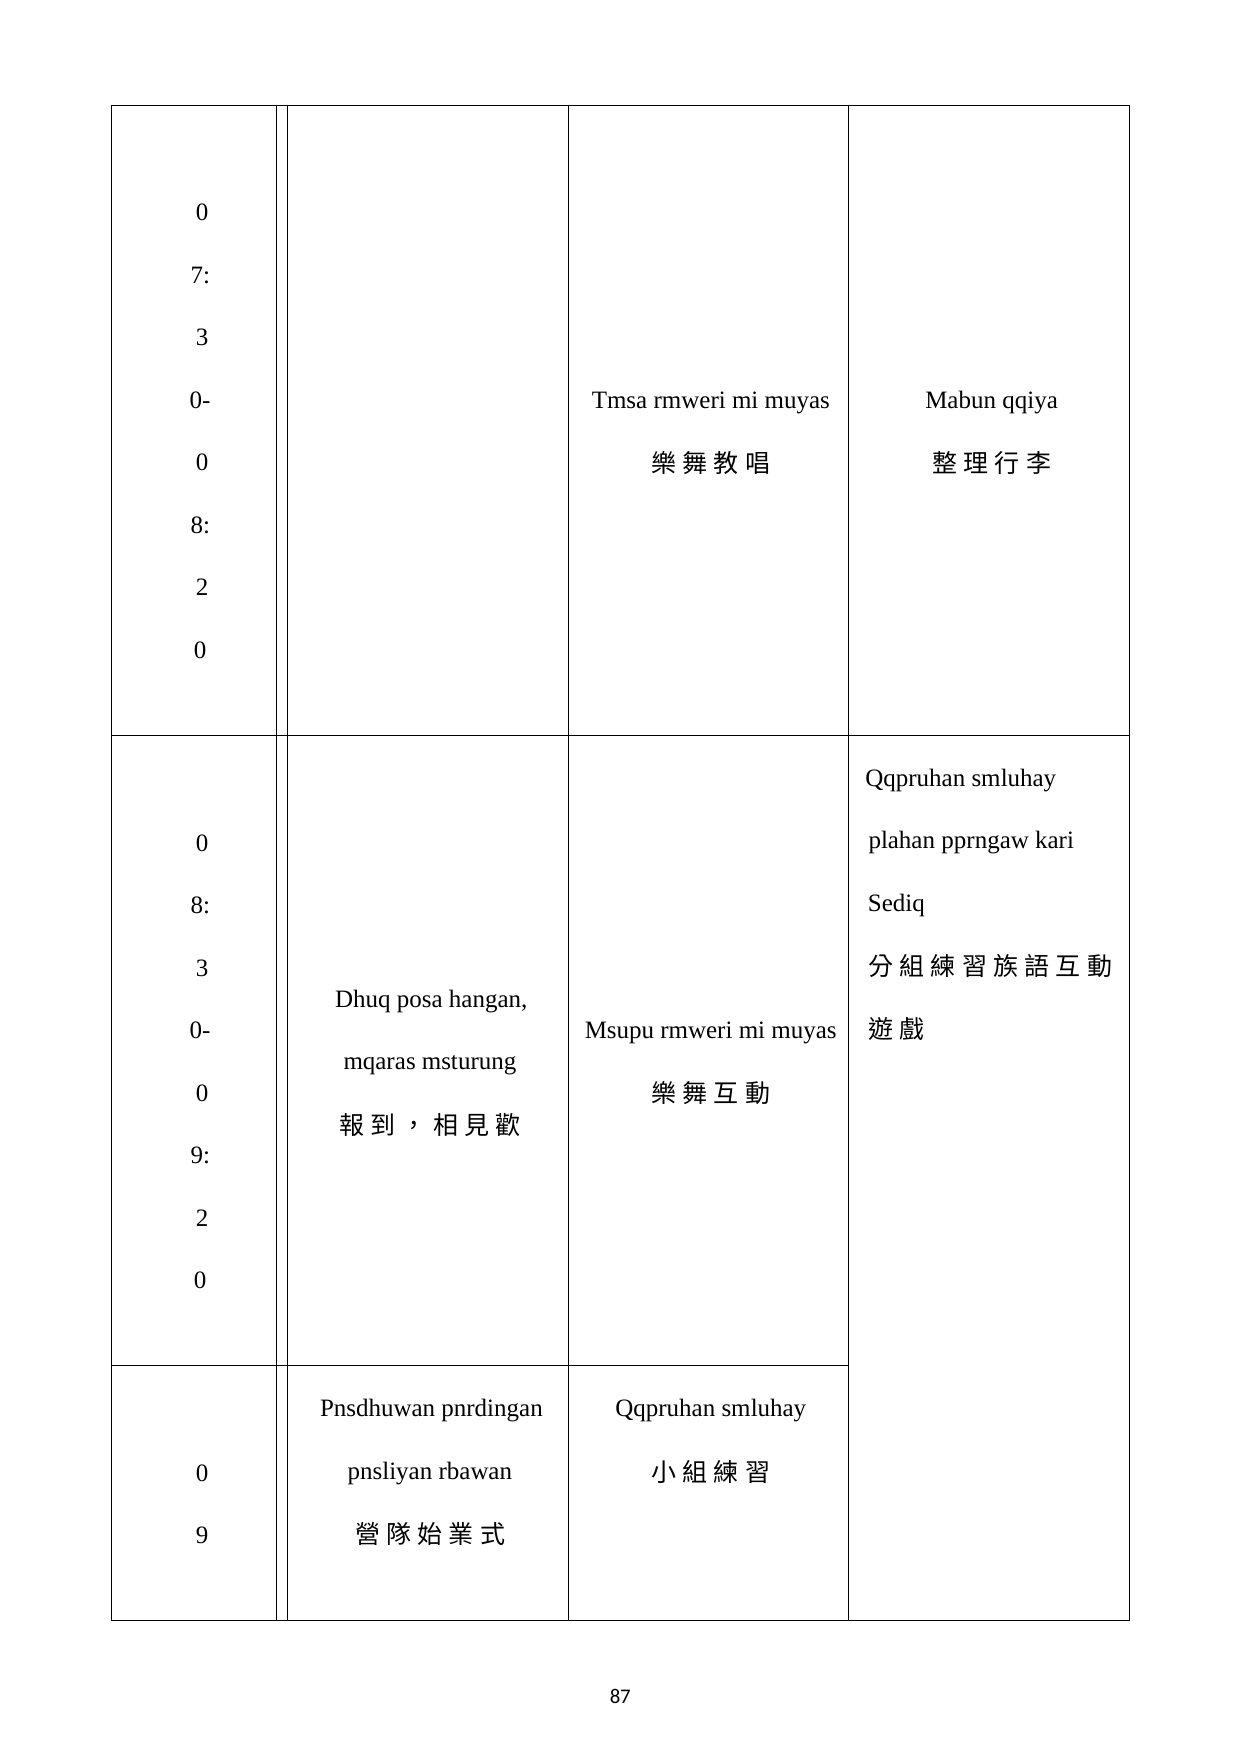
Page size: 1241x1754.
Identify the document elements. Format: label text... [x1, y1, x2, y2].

table_cell [277, 106, 287, 735]
table_cell 07:30-08:20 [112, 106, 276, 735]
table_cell Tmsa rmweri mi muyas樂舞教唱 [569, 106, 848, 735]
table_cell Qqpruhan smluhay plahan pprngaw kari Sediq 分組練習族語互動遊戲 [849, 736, 1129, 1620]
table_cell Pnsdhuwan pnrdingan pnsliyan rbawan 營隊始業式 [288, 1366, 568, 1620]
table_cell 09 [112, 1366, 276, 1620]
table_cell Dhuq posa hangan, mqaras msturung 報到，相見歡 [288, 736, 568, 1365]
table_cell Qqpruhan smluhay 小組練習 [569, 1366, 848, 1620]
table_cell 08:30-09:20 [112, 736, 276, 1365]
table_cell [277, 1366, 287, 1620]
table_cell [288, 106, 568, 735]
table_cell [277, 736, 287, 1365]
table_cell Msupu rmweri mi muyas 樂舞互動 [569, 736, 848, 1365]
table_cell Mabun qqiya 整理行李 [849, 106, 1129, 735]
